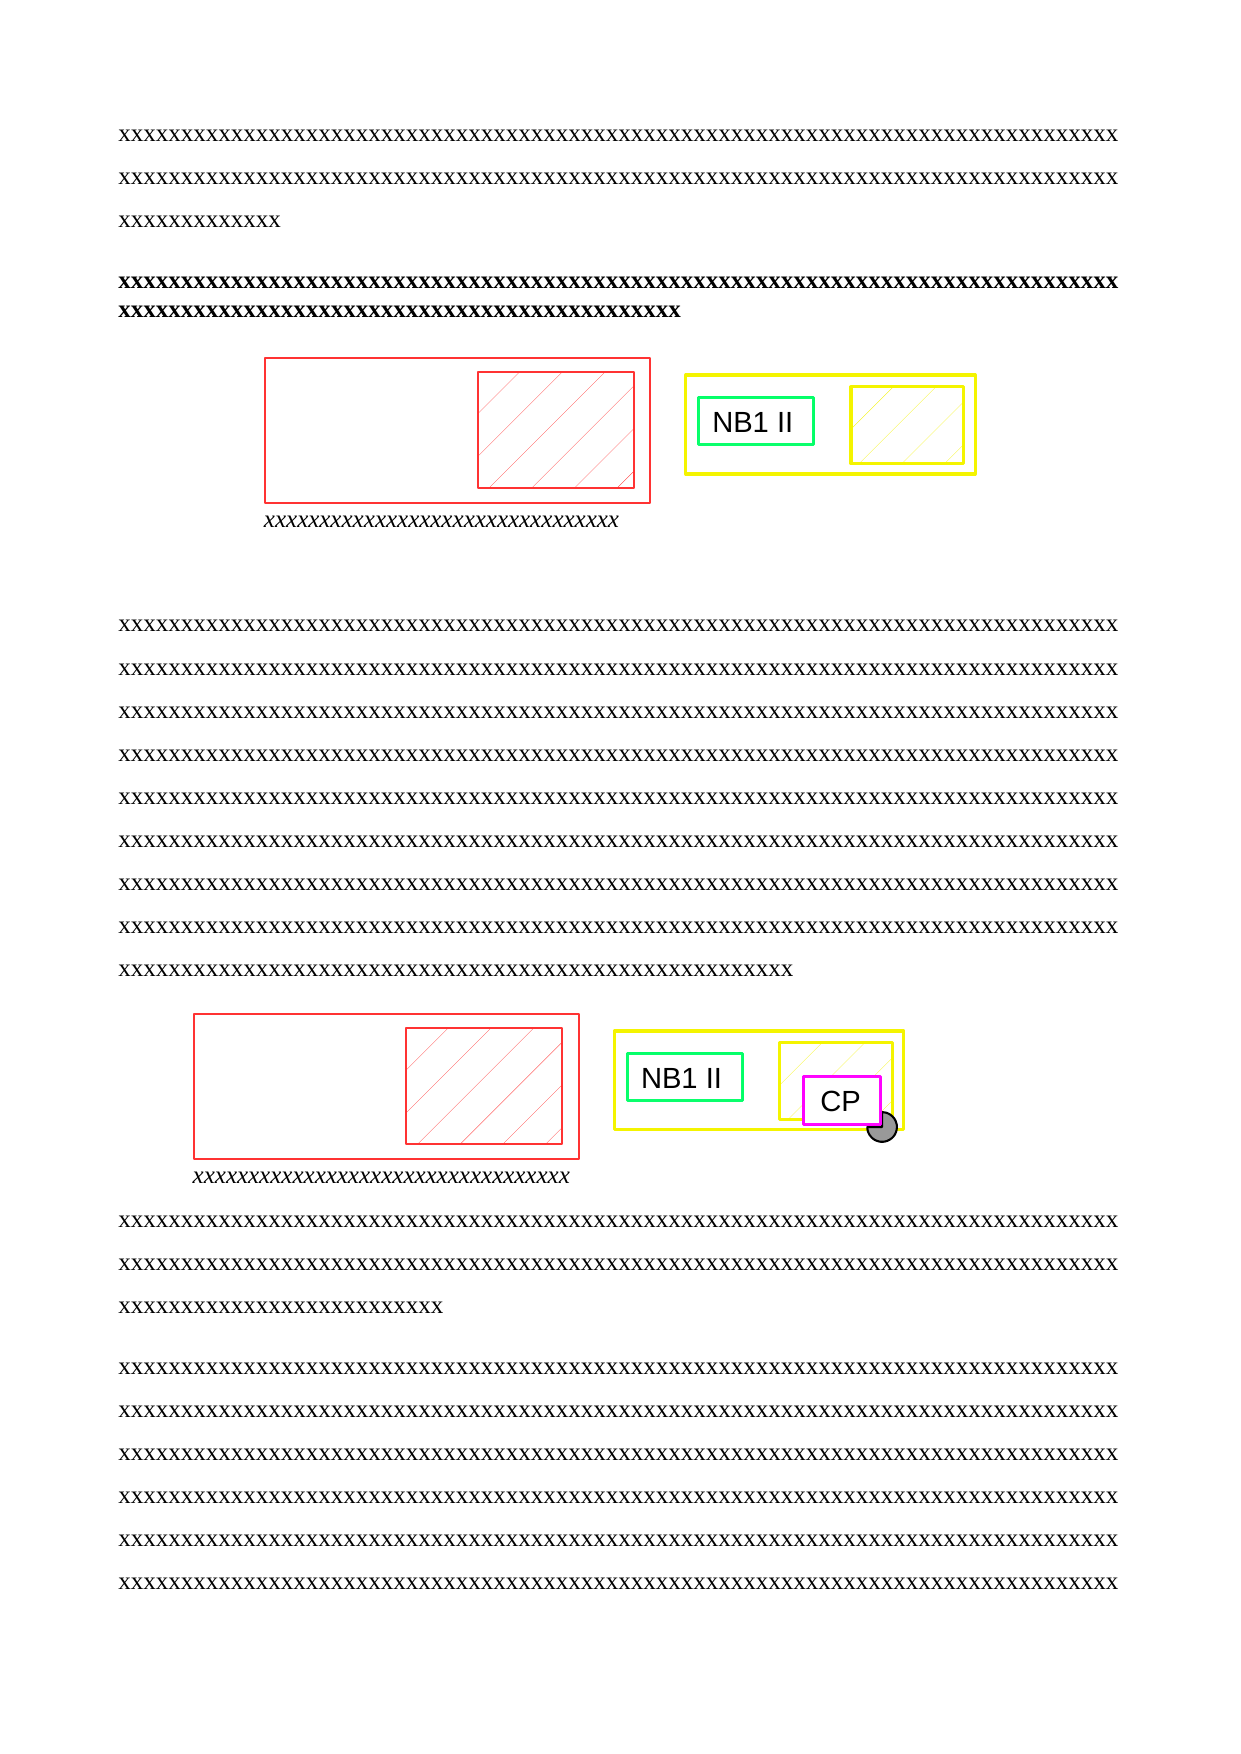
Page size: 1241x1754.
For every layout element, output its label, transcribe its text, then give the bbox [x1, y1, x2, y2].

text xxxxxxxxxxxxxxxxxxxxxxxxxxxxxxxxxxxxxxxxxxxxxxxxxxxxxxxxxxxxxxxxxxxxxxxxxxxxxxxxxxxxxxxxxxxxxxxxxxxxxxxxxxxxxxxxxxxxxxxxxxxxxxxxxxxxxxxxxxxxxxxxxxxxxxxxxxxxxxxxxxxxxxxxxxxxxxxxxxxxxxxxxx [118, 1014, 1122, 1319]
text xxxxxxxxxxxxxxxxxxxxxxxxxxxxxxxxxxxxxxxxxxxxxxxxxxxxxxxxxxxxxxxxxxxxxxxxxxxxxxxxxxxxxxxxxxxxxxxxxxxxxxxxxxxxxxxxxxxxxxxxxxxxxxxxxxxxxxxxxxxxxxxxxxxxxxxxxxxxxxxxxxxxxxxxxxxxxxxxxxxxxxxxxxxxxxxxxxxxxxxxxxxxxxxxxxxxxxxxxxxxxxxxxxxxxxxxxxxxxxxxxxxxxxxxxxxxxxxxxxxxxxxxxxxxxxxxxxxxxxxxxxxxxxxxxxxxxxxxxxxxxxxxxxxxxxxxxxxxxxxxxxxxxxxxxxxxxxxxxxxxxxxxxxxxxxxxxxxxxxxxxxxxxxxxxxxxxxxxxxxxxxxxxxxxxxxxxxxxxxxxxxxxxxxxxxxxxxxxxxxxxxxxxxxxxxxxxxxxxxxxxxxxxxxxxxxxxxxxxxxxxxxxxxxxxxxxxxxxxxxx [118, 1351, 1122, 1595]
text xxxxxxxxxxxxxxxxxxxxxxxxxxxxxxxxxxxxxxxxxxxxxxxxxxxxxxxxxxxxxxxxxxxxxxxxxxxxxxxxxxxxxxxxxxxxxxxxxxxxxxxxxxxxxxxxxxxxxxxxxxxxxxxxxxxxxxxxxxxxxxxxxxxxxxxxxxxxxxxxxxxxxxxxxxxxx [118, 118, 1122, 233]
text xxxxxxxxxxxxxxxxxxxxxxxxxxxxxxxxxx [192, 1027, 905, 1189]
text xxxxxxxxxxxxxxxxxxxxxxxxxxxxxxxxxxxxxxxxxxxxxxxxxxxxxxxxxxxxxxxxxxxxxxxxxxxxxxxxxxxxxxxxxxxxxxxxxxxxxxxxxxxxxxxxxxxxxxxxxxxxxxxxxxxxxxxxxxxxxxxxxxxxxxxxxxxxxxxxxxxxxxxxxxxxxxxxxxxxxxxxxxxxxxxxxxxxxxxxxxxxxxxxxxxxxxxxxxxxxxxxxxxxxxxxxxxxxxxxxxxxxxxxxxxxxxxxxxxxxxxxxxxxxxxxxxxxxxxxxxxxxxxxxxxxxxxxxxxxxxxxxxxxxxxxxxxxxxxxxxxxxxxxxxxxxxxxxxxxxxxxxxxxxxxxxxxxxxxxxxxxxxxxxxxxxxxxxxxxxxxxxxxxxxxxxxxxxxxxxxxxxxxxxxxxxxxxxxxxxxxxxxxxxxxxxxxxxxxxxxxxxxxxxxxxxxxxxxxxxxxxxxxxxxxxxxxxxxxxxxxxxxxxxxxxxxxxxxxxxxxxxxxxxxxxxxxxxxxxxxxxxxxxxxxxxxxxxxxxxxxxxxxxxxxxxxxxxxxxxxxxxxxxxxxxxxxxxxxxxxxxxxxxxxxxxxxxxxxxxxxxxxxxxxxxxxxxxxxxxxxxxxxxxxxxxxxxxxxxxxxxxxxxxxxxxxxxxxxxxxxxxxxxxxxxxxxxxxxxxxxxxxxxxxxxxx [118, 608, 1122, 982]
text xxxxxxxxxxxxxxxxxxxxxxxxxxxxxxxx [264, 371, 976, 533]
subtitle xxxxxxxxxxxxxxxxxxxxxxxxxxxxxxxxxxxxxxxxxxxxxxxxxxxxxxxxxxxxxxxxxxxxxxxxxxxxxxxxxxxxxxxxxxxxxxxxxxxxxxxxxxxxxxxxxxxxxxxxxxxxx [118, 265, 1122, 323]
